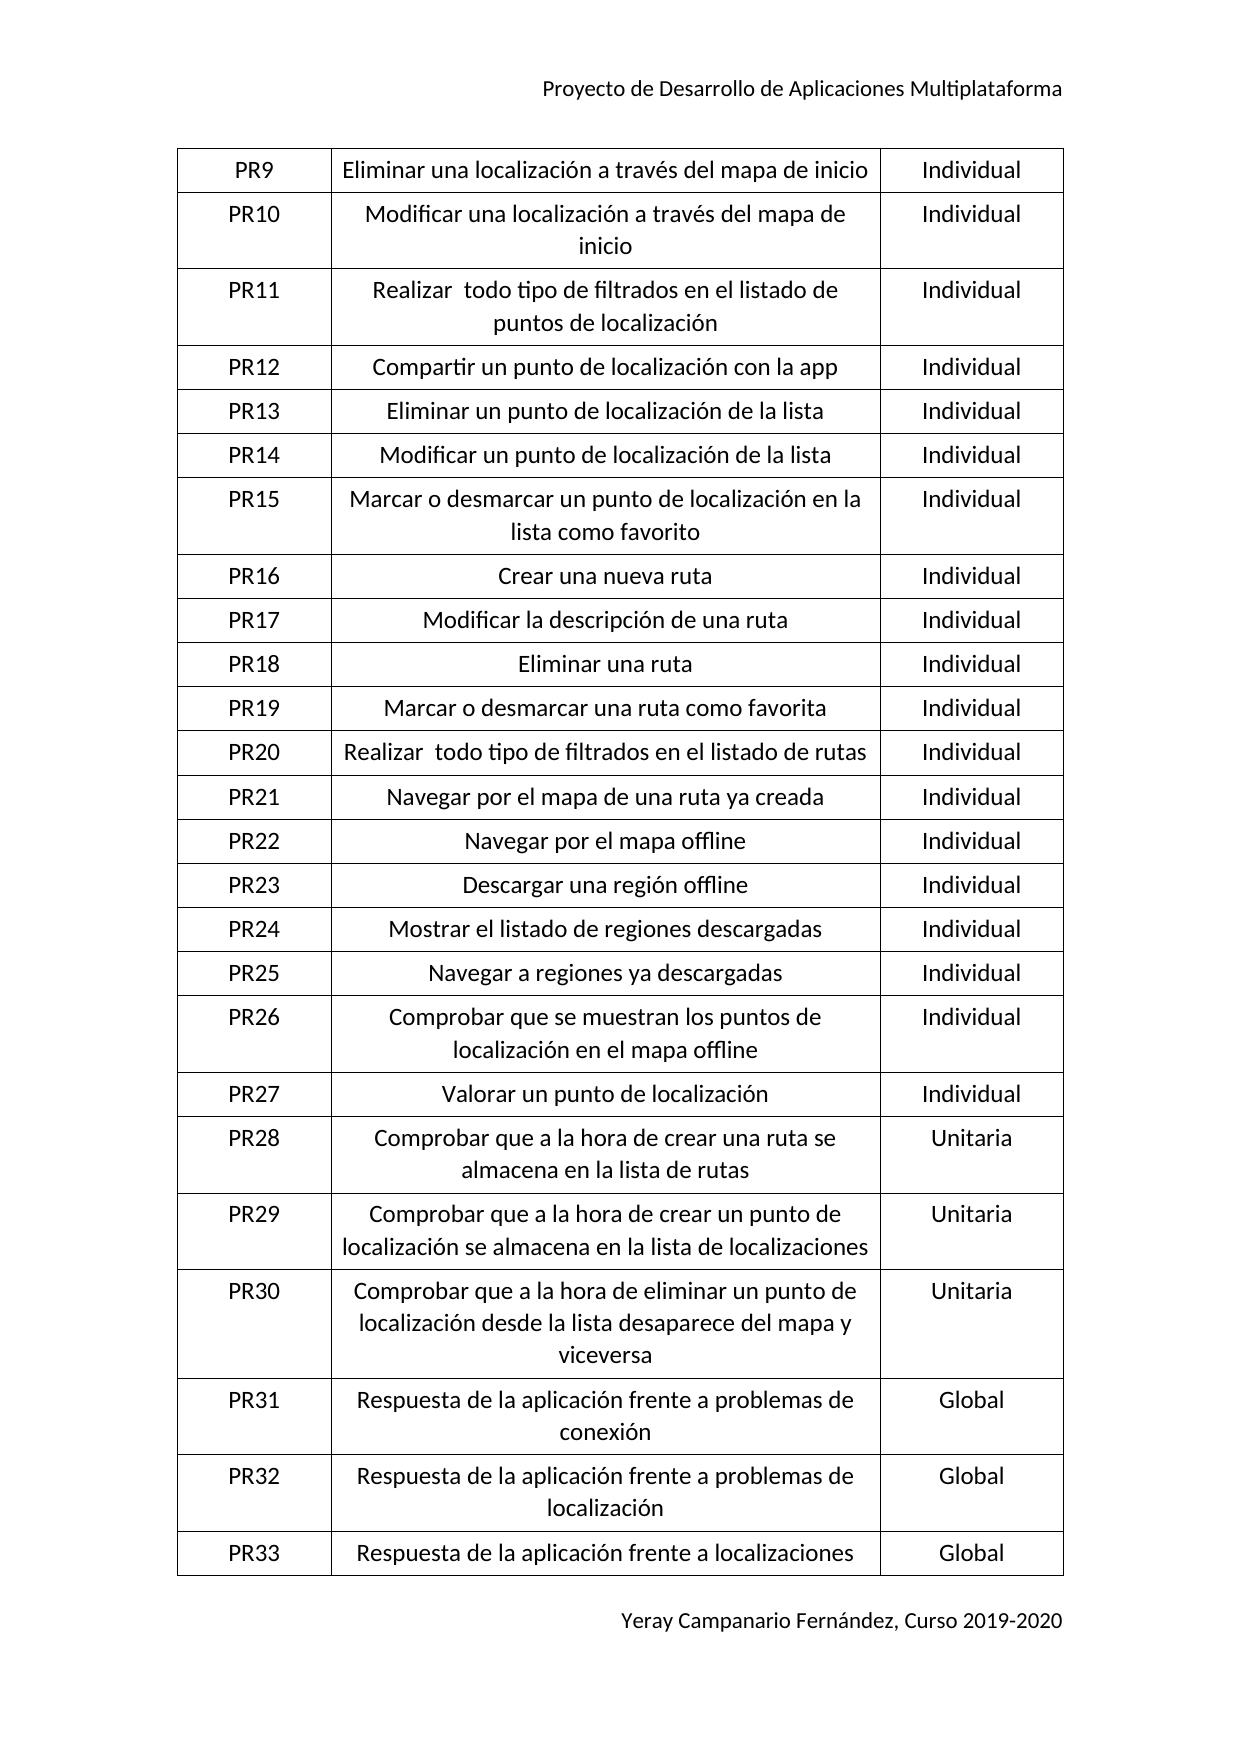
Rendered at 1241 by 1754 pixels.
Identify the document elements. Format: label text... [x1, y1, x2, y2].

table_cell Individual [881, 687, 1063, 730]
table_cell PR20 [178, 731, 331, 774]
table_cell Marcar o desmarcar una ruta como favorita [332, 687, 880, 730]
table_cell Individual [881, 1073, 1063, 1116]
table_cell PR18 [178, 643, 331, 686]
table_cell Global [881, 1379, 1063, 1454]
table_cell Comprobar que a la hora de crear un punto de localización se almacena en la lista de localizaciones [332, 1194, 880, 1269]
table_cell PR17 [178, 599, 331, 642]
table_cell Individual [881, 643, 1063, 686]
table_cell PR9 [178, 149, 331, 192]
table_cell Respuesta de la aplicación frente a problemas de conexión [332, 1379, 880, 1454]
table_cell Descargar una región offline [332, 864, 880, 907]
table_cell PR10 [178, 193, 331, 268]
table_cell Navegar a regiones ya descargadas [332, 952, 880, 995]
table_cell PR27 [178, 1073, 331, 1116]
table_cell Individual [881, 555, 1063, 598]
table_cell Eliminar una localización a través del mapa de inicio [332, 149, 880, 192]
table_cell Individual [881, 996, 1063, 1072]
table_cell Individual [881, 390, 1063, 433]
table_cell Individual [881, 864, 1063, 907]
table_cell Individual [881, 952, 1063, 995]
table_cell PR14 [178, 434, 331, 477]
table_cell PR19 [178, 687, 331, 730]
table_cell Individual [881, 434, 1063, 477]
table_cell PR24 [178, 908, 331, 951]
table_cell PR30 [178, 1270, 331, 1378]
table_cell Individual [881, 478, 1063, 554]
table_cell PR32 [178, 1455, 331, 1531]
table_cell Valorar un punto de localización [332, 1073, 880, 1116]
table_cell Navegar por el mapa offline [332, 820, 880, 863]
table_cell Individual [881, 193, 1063, 268]
table_cell Comprobar que a la hora de eliminar un punto de localización desde la lista desaparece del mapa y viceversa [332, 1270, 880, 1378]
table_cell Mostrar el listado de regiones descargadas [332, 908, 880, 951]
table_cell Modificar la descripción de una ruta [332, 599, 880, 642]
table_cell PR28 [178, 1117, 331, 1192]
table_cell PR23 [178, 864, 331, 907]
table_cell Unitaria [881, 1194, 1063, 1269]
table_cell PR13 [178, 390, 331, 433]
table_cell Global [881, 1455, 1063, 1531]
table_cell Eliminar un punto de localización de la lista [332, 390, 880, 433]
table_cell PR26 [178, 996, 331, 1072]
table_cell Comprobar que se muestran los puntos de localización en el mapa offline [332, 996, 880, 1072]
table_cell Compartir un punto de localización con la app [332, 346, 880, 389]
table_cell Individual [881, 599, 1063, 642]
table_cell PR33 [178, 1532, 331, 1575]
table_cell Respuesta de la aplicación frente a problemas de localización [332, 1455, 880, 1531]
table_cell Individual [881, 776, 1063, 819]
table_cell PR12 [178, 346, 331, 389]
table_cell Individual [881, 269, 1063, 345]
table_cell Realizar todo tipo de filtrados en el listado de puntos de localización [332, 269, 880, 345]
table_cell PR21 [178, 776, 331, 819]
table_cell Global [881, 1532, 1063, 1575]
table_cell Individual [881, 820, 1063, 863]
table_cell PR29 [178, 1194, 331, 1269]
table_cell Realizar todo tipo de filtrados en el listado de rutas [332, 731, 880, 774]
table_cell Individual [881, 149, 1063, 192]
table_cell PR25 [178, 952, 331, 995]
table_cell Modificar un punto de localización de la lista [332, 434, 880, 477]
table_cell Navegar por el mapa de una ruta ya creada [332, 776, 880, 819]
table_cell Comprobar que a la hora de crear una ruta se almacena en la lista de rutas [332, 1117, 880, 1192]
table_cell PR22 [178, 820, 331, 863]
table_cell Individual [881, 731, 1063, 774]
table_cell Unitaria [881, 1117, 1063, 1192]
table_cell Eliminar una ruta [332, 643, 880, 686]
table_cell Modificar una localización a través del mapa de inicio [332, 193, 880, 268]
table_cell PR15 [178, 478, 331, 554]
table_cell Individual [881, 346, 1063, 389]
table_cell Individual [881, 908, 1063, 951]
table_cell Respuesta de la aplicación frente a localizaciones [332, 1532, 880, 1575]
table_cell Marcar o desmarcar un punto de localización en la lista como favorito [332, 478, 880, 554]
table_cell Crear una nueva ruta [332, 555, 880, 598]
table_cell Unitaria [881, 1270, 1063, 1378]
table_cell PR16 [178, 555, 331, 598]
table_cell PR31 [178, 1379, 331, 1454]
table_cell PR11 [178, 269, 331, 345]
